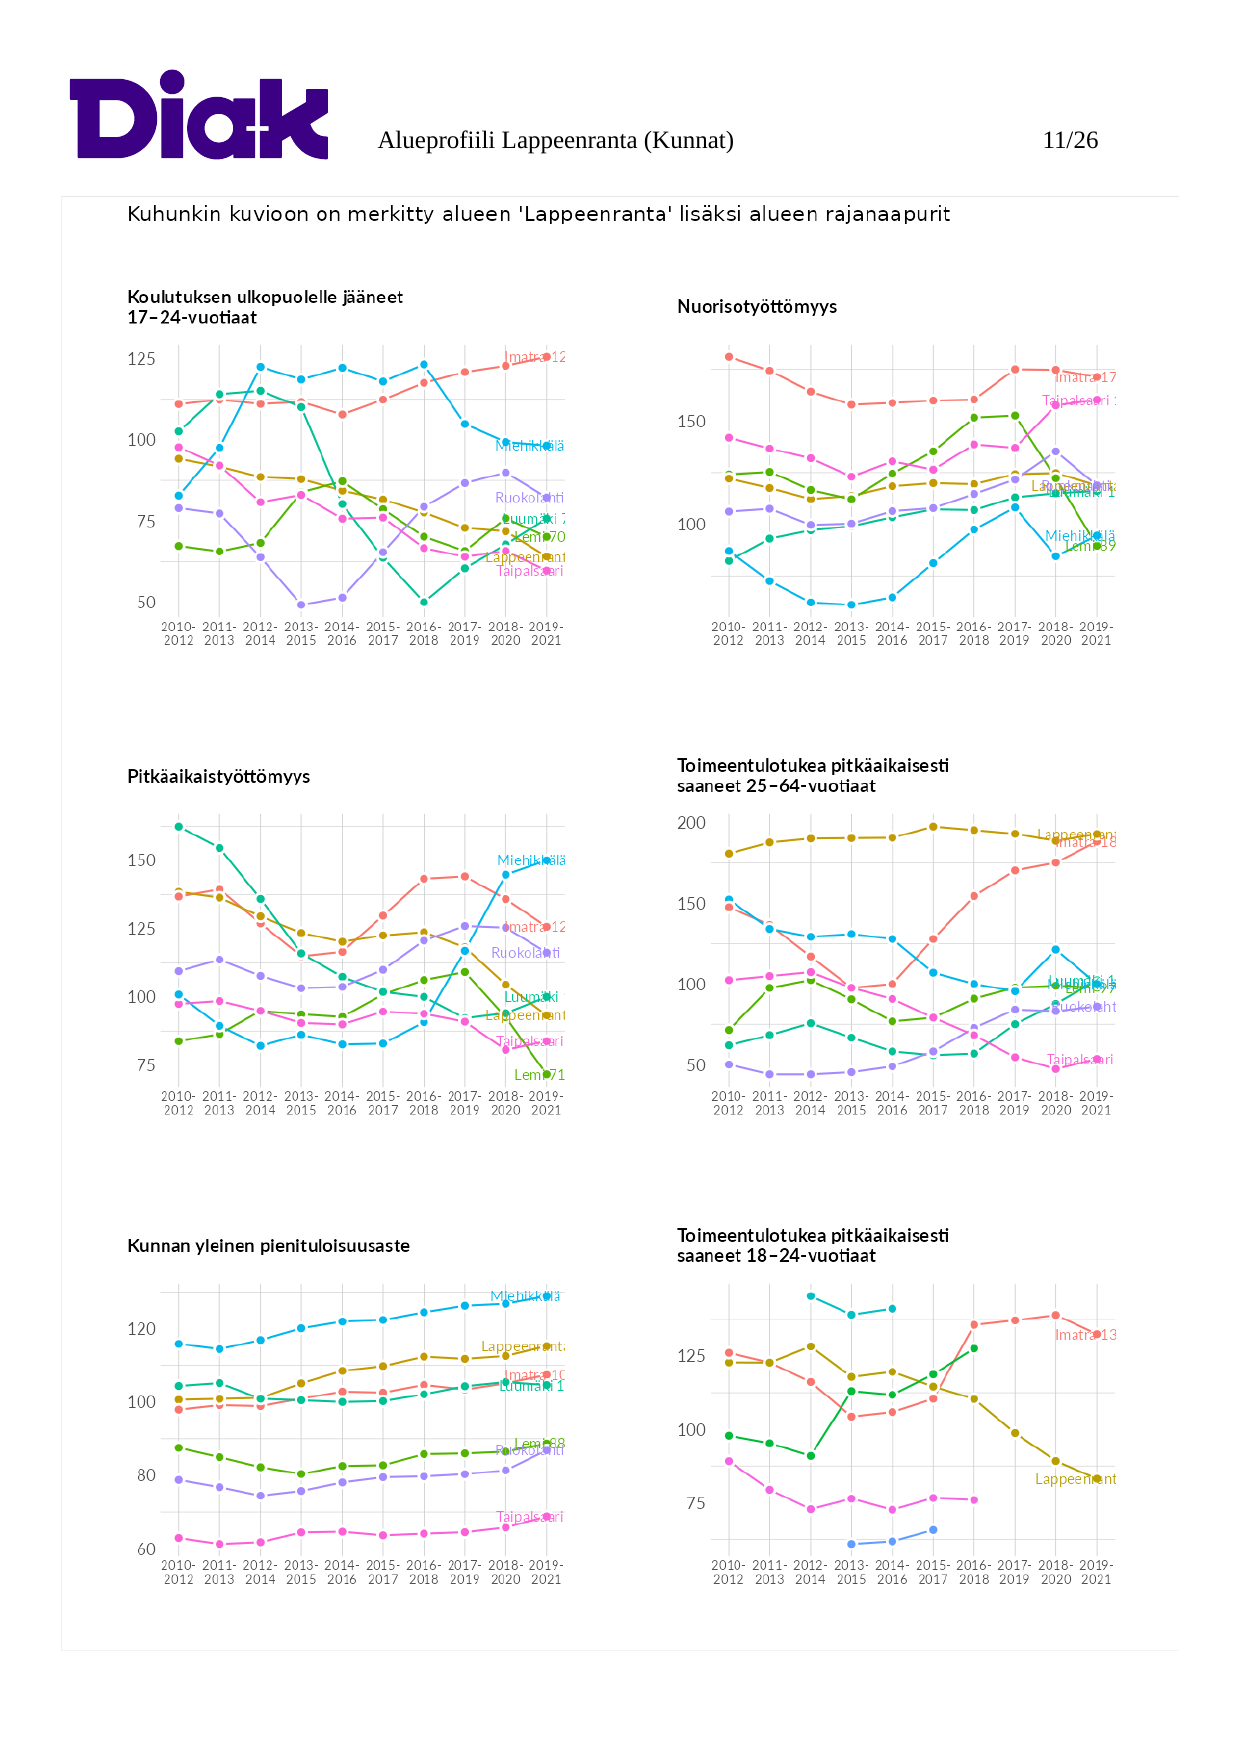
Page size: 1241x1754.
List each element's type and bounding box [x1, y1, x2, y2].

picture [61, 196, 1179, 1651]
